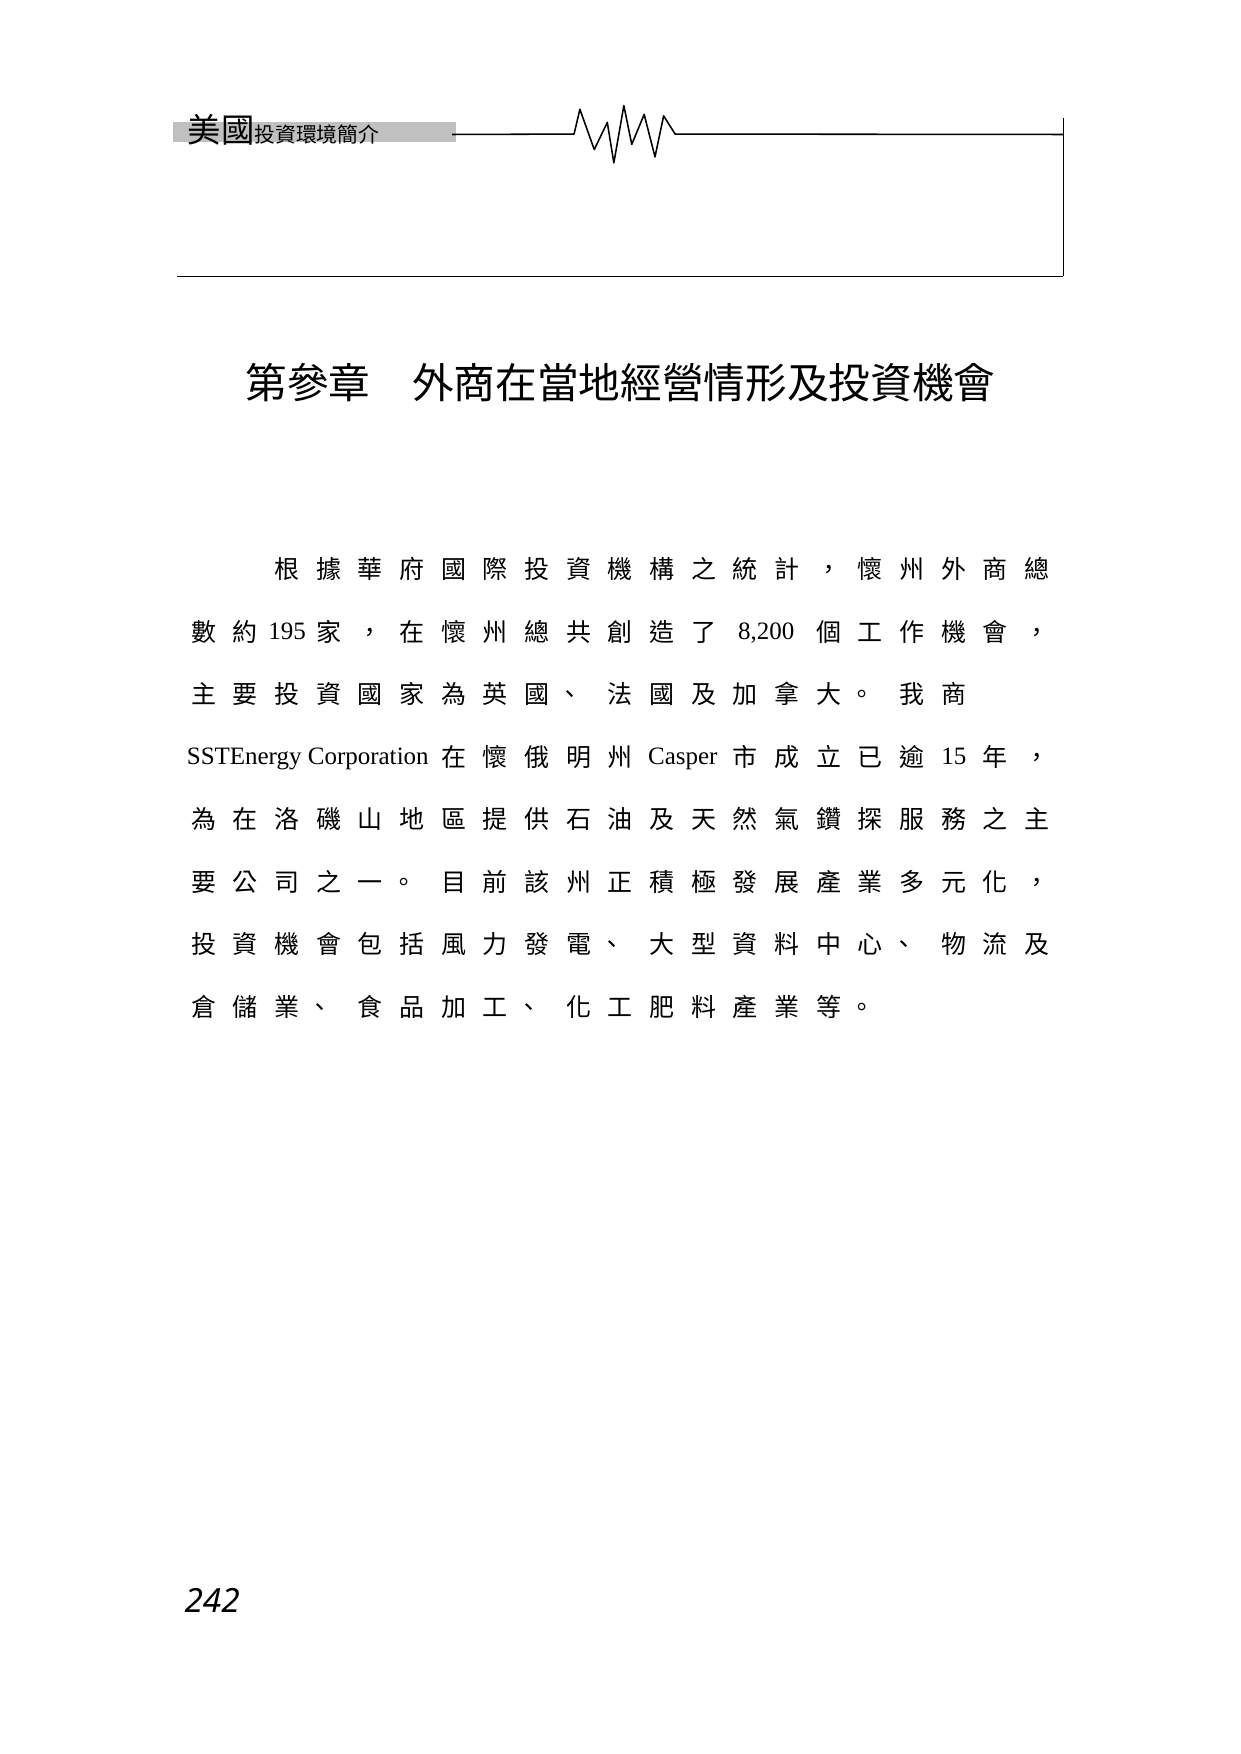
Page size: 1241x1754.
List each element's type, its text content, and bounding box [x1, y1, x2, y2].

text 第參章 外商在當地經營情形及投資機會 [183, 338, 1058, 401]
text 根據華府國際投資機構之統計，懷州外商總數約195家，在懷州總共創造了8,200個工作機會，主要投資國家為英國、法國及加拿大。我商SSTEnergy Corporation在懷俄明州Casper市成立已逾15年，為在洛磯山地區提供石油及天然氣鑽探服務之主要公司之一。目前該州正積極發展產業多元化，投資機會包括風力發電、大型資料中心、物流及倉儲業、食品加工、化工肥料產業等。 [183, 526, 1058, 1026]
